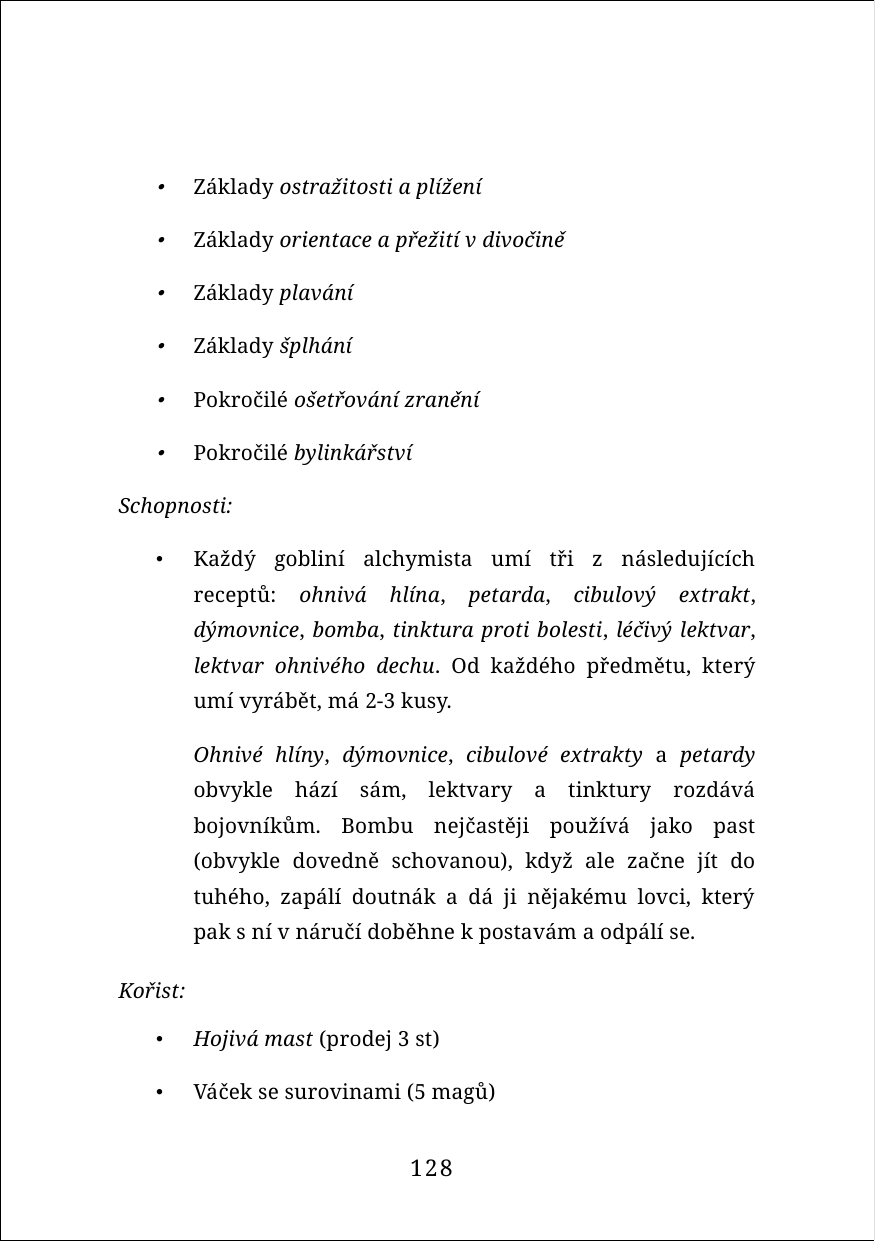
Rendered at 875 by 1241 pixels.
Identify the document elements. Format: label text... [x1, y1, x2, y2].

text Kořist: [118, 976, 756, 1005]
list Základy šplhání [156, 331, 756, 360]
list Hojivá mast (prodej 3 st) [156, 1024, 756, 1052]
list Pokročilé bylinkářství [156, 438, 756, 466]
list Váček se surovinami (5 magů) [156, 1077, 756, 1105]
text Schopnosti: [118, 491, 756, 519]
list Pokročilé ošetřování zranění [156, 385, 756, 413]
list Každý gobliní alchymista umí tři z následujících receptů: ohnivá hlína, petarda, cibulový extrakt, dýmovnice, bomba, tinktura proti bolesti, léčivý lektvar, lektvar ohnivého dechu. Od každého předmětu, který umí vyrábět, má 2-3 kusy. [156, 544, 756, 715]
list Ohnivé hlíny, dýmovnice, cibulové extrakty a petardy obvykle hází sám, lektvary a tinktury rozdává bojovníkům. Bombu nejčastěji používá jako past (obvykle dovedně schovanou), když ale začne jít do tuhého, zapálí doutnák a dá ji nějakému lovci, který pak s ní v náručí doběhne k postavám a odpálí se. [156, 740, 756, 946]
list Základy orientace a přežití v divočině [156, 225, 756, 253]
list Základy ostražitosti a plížení [156, 172, 756, 200]
list Základy plavání [156, 278, 756, 307]
